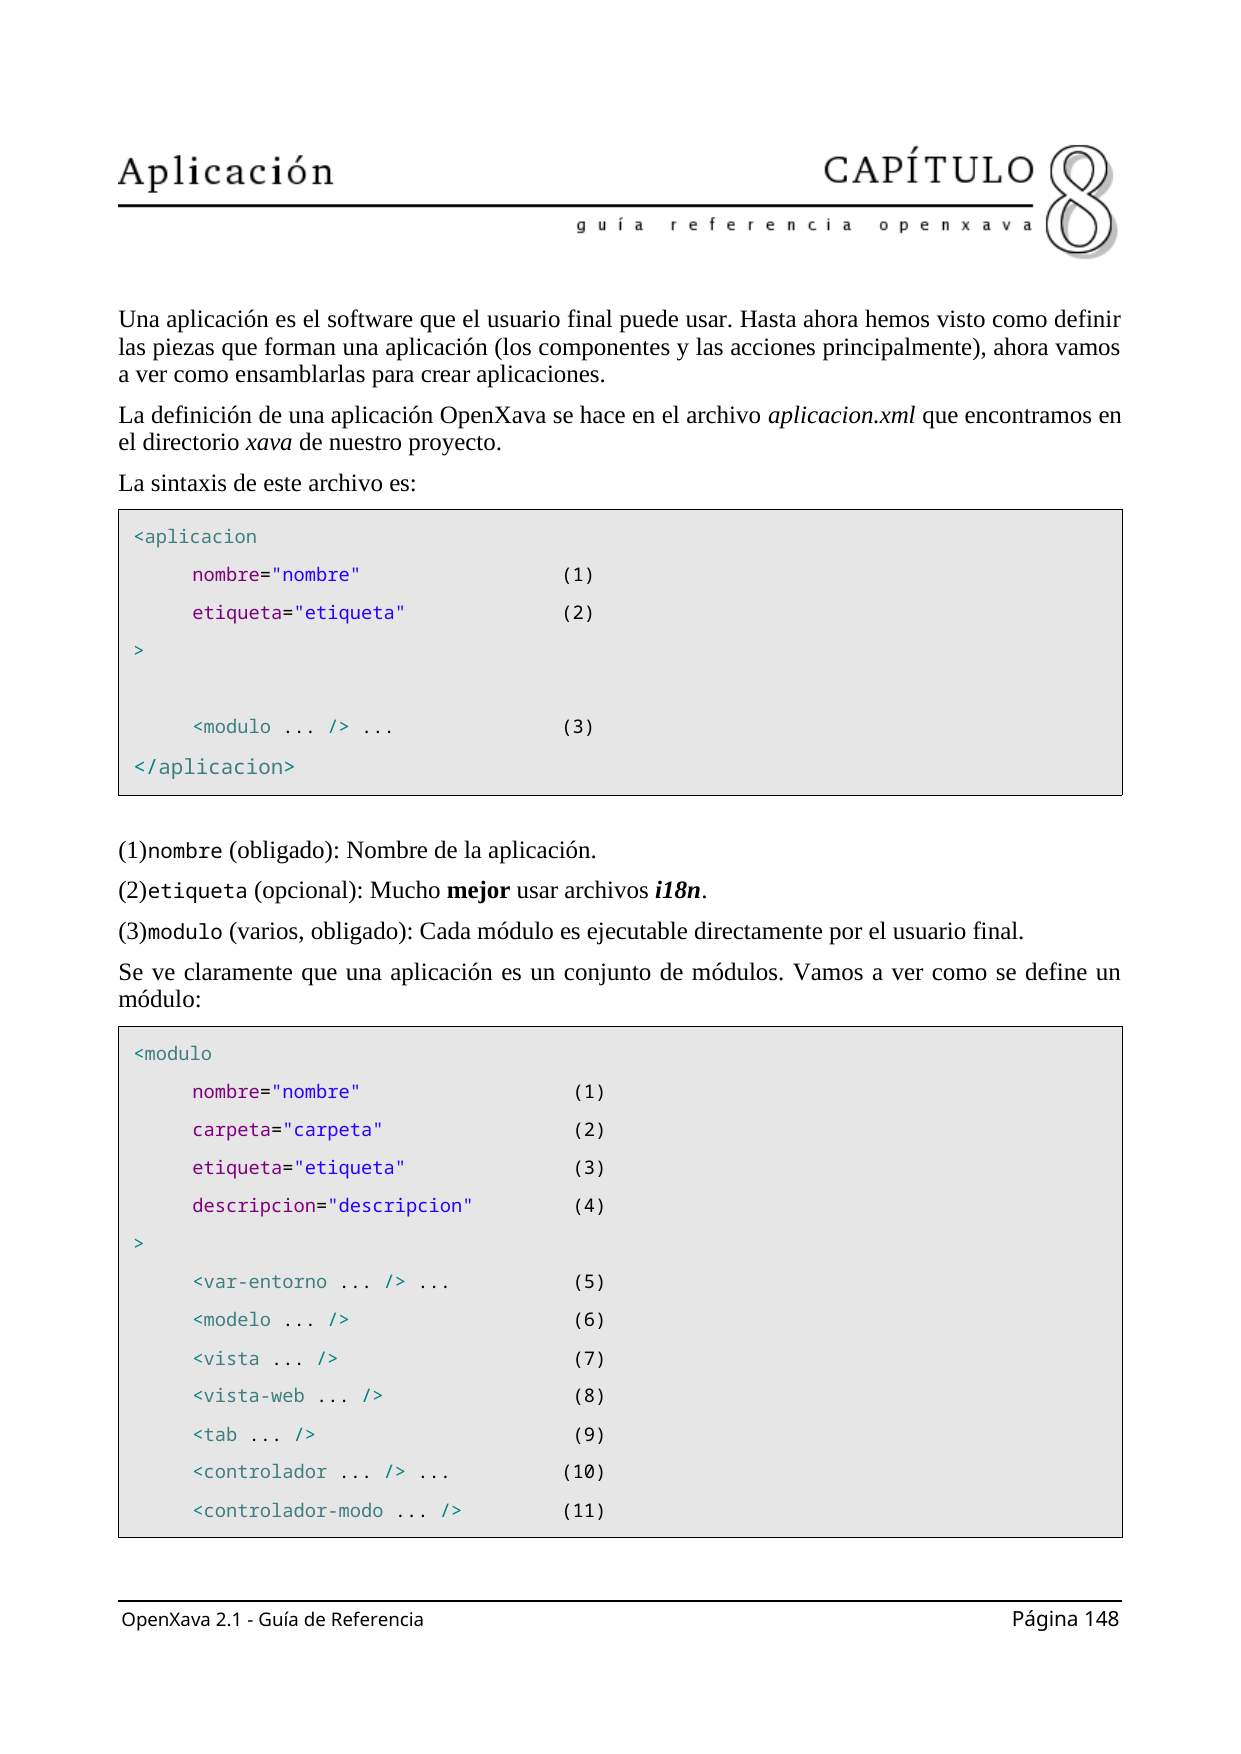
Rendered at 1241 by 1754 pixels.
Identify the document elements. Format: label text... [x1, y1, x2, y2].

text Se ve claramente que una aplicación es un conjunto de módulos. Vamos a ver como se define un módulo: [118, 958, 1122, 1013]
text Una aplicación es el software que el usuario final puede usar. Hasta ahora hemos visto como definir las piezas que forman una aplicación (los componentes y las acciones principalmente), ahora vamos a ver como ensamblarlas para crear aplicaciones. [118, 305, 1122, 388]
text nombre="nombre" (1) [119, 1064, 1122, 1102]
text <controlador-modo ... /> (11) [119, 1482, 1122, 1537]
text <modulo [119, 1027, 1122, 1064]
text </aplicacion> [119, 737, 1122, 795]
text <vista-web ... /> (8) [119, 1368, 1122, 1406]
text etiqueta="etiqueta" (2) [119, 585, 1122, 623]
text descripcion="descripcion" (4) [119, 1178, 1122, 1216]
text <var-entorno ... /> ... (5) [119, 1254, 1122, 1292]
text <vista ... /> (7) [119, 1330, 1122, 1368]
text <modulo ... /> ... (3) [119, 699, 1122, 737]
text <controlador ... /> ... (10) [119, 1444, 1122, 1482]
list etiqueta (opcional): Mucho mejor usar archivos i18n. [118, 876, 1122, 905]
text <aplicacion [119, 510, 1122, 547]
text <tab ... /> (9) [119, 1406, 1122, 1444]
text <modelo ... /> (6) [119, 1292, 1122, 1330]
text La sintaxis de este archivo es: [118, 469, 1122, 496]
text > [119, 623, 1122, 661]
text > [119, 1216, 1122, 1254]
text etiqueta="etiqueta" (3) [119, 1140, 1122, 1178]
list nombre (obligado): Nombre de la aplicación. [118, 836, 1122, 864]
text nombre="nombre" (1) [119, 547, 1122, 585]
text carpeta="carpeta" (2) [119, 1102, 1122, 1140]
list modulo (varios, obligado): Cada módulo es ejecutable directamente por el usuario final. [118, 917, 1122, 945]
text La definición de una aplicación OpenXava se hace en el archivo aplicacion.xml que encontramos en el directorio xava de nuestro proyecto. [118, 401, 1122, 456]
subtitle Aplicación [118, 288, 1122, 293]
picture [118, 118, 1122, 288]
